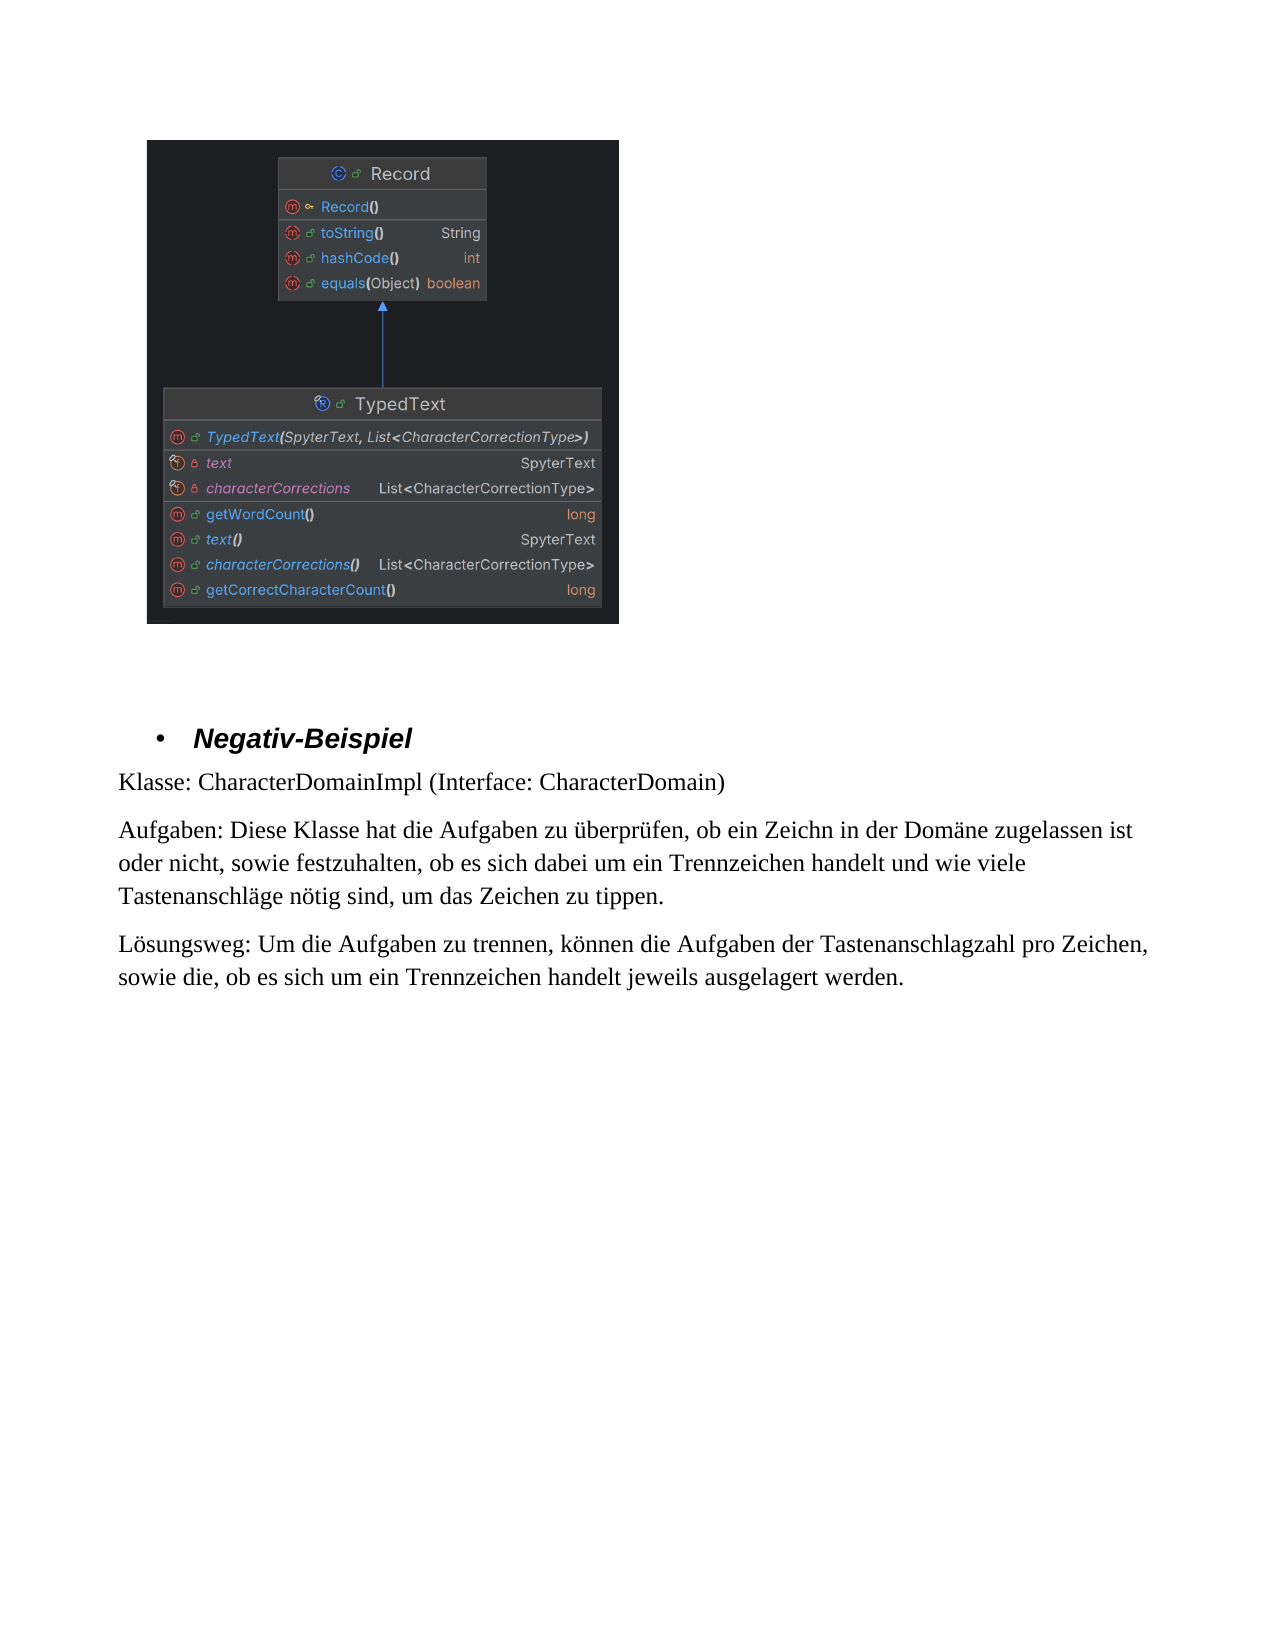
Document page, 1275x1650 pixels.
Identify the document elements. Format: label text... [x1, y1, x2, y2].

picture [146, 140, 619, 624]
text Klasse: CharacterDomainImpl (Interface: CharacterDomain) [118, 767, 1157, 796]
subtitle Negativ-Beispiel [156, 722, 1157, 755]
text Lösungsweg: Um die Aufgaben zu trennen, können die Aufgaben der Tastenanschlagzahl pro Zeichen, sowie die, ob es sich um ein Trennzeichen handelt jeweils ausgelagert werden. [118, 929, 1157, 991]
text Aufgaben: Diese Klasse hat die Aufgaben zu überprüfen, ob ein Zeichn in der Domäne zugelassen ist oder nicht, sowie festzuhalten, ob es sich dabei um ein Trennzeichen handelt und wie viele Tastenanschläge nötig sind, um das Zeichen zu tippen. [118, 815, 1157, 910]
